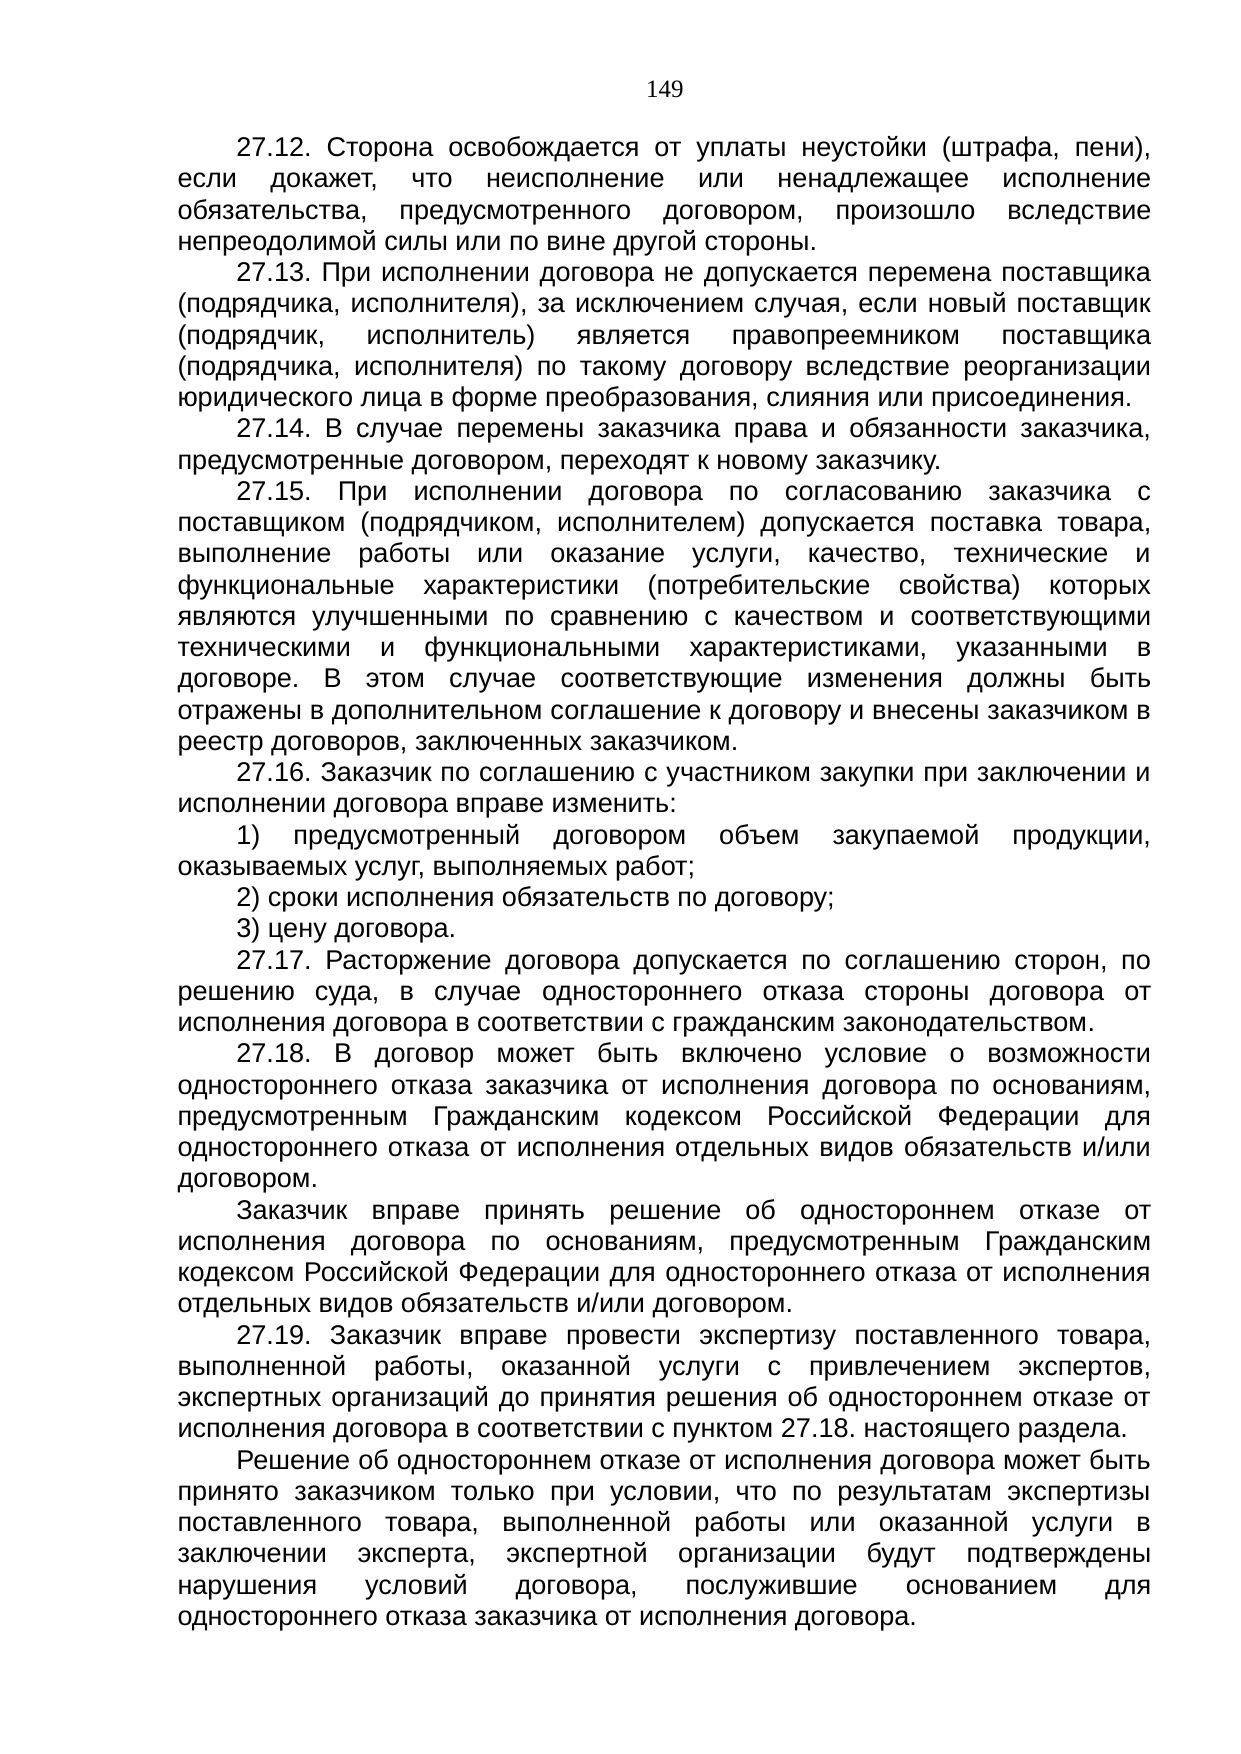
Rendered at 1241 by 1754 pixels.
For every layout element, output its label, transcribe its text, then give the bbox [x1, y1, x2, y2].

text 27.13. При исполнении договора не допускается перемена поставщика (подрядчика, исполнителя), за исключением случая, если новый поставщик (подрядчик, исполнитель) является правопреемником поставщика (подрядчика, исполнителя) по такому договору вследствие реорганизации юридического лица в форме преобразования, слияния или присоединения. [177, 256, 1152, 412]
text 27.15. При исполнении договора по согласованию заказчика с поставщиком (подрядчиком, исполнителем) допускается поставка товара, выполнение работы или оказание услуги, качество, технические и функциональные характеристики (потребительские свойства) которых являются улучшенными по сравнению с качеством и соответствующими техническими и функциональными характеристиками, указанными в договоре. В этом случае соответствующие изменения должны быть отражены в дополнительном соглашение к договору и внесены заказчиком в реестр договоров, заключенных заказчиком. [177, 475, 1152, 756]
text 27.19. Заказчик вправе провести экспертизу поставленного товара, выполненной работы, оказанной услуги с привлечением экспертов, экспертных организаций до принятия решения об одностороннем отказе от исполнения договора в соответствии с пунктом 27.18. настоящего раздела. [177, 1319, 1152, 1444]
text Заказчик вправе принять решение об одностороннем отказе от исполнения договора по основаниям, предусмотренным Гражданским кодексом Российской Федерации для одностороннего отказа от исполнения отдельных видов обязательств и/или договором. [177, 1194, 1152, 1319]
text Решение об одностороннем отказе от исполнения договора может быть принято заказчиком только при условии, что по результатам экспертизы поставленного товара, выполненной работы или оказанной услуги в заключении эксперта, экспертной организации будут подтверждены нарушения условий договора, послужившие основанием для одностороннего отказа заказчика от исполнения договора. [177, 1444, 1152, 1631]
text 1) предусмотренный договором объем закупаемой продукции, оказываемых услуг, выполняемых работ; [177, 819, 1152, 881]
text 2) сроки исполнения обязательств по договору; [177, 881, 1152, 912]
text 27.14. В случае перемены заказчика права и обязанности заказчика, предусмотренные договором, переходят к новому заказчику. [177, 412, 1152, 475]
text 27.18. В договор может быть включено условие о возможности одностороннего отказа заказчика от исполнения договора по основаниям, предусмотренным Гражданским кодексом Российской Федерации для одностороннего отказа от исполнения отдельных видов обязательств и/или договором. [177, 1037, 1152, 1194]
text 27.17. Расторжение договора допускается по соглашению сторон, по решению суда, в случае одностороннего отказа стороны договора от исполнения договора в соответствии с гражданским законодательством. [177, 944, 1152, 1037]
text 27.16. Заказчик по соглашению с участником закупки при заключении и исполнении договора вправе изменить: [177, 756, 1152, 819]
text 3) цену договора. [177, 912, 1152, 944]
text 27.12. Сторона освобождается от уплаты неустойки (штрафа, пени), если докажет, что неисполнение или ненадлежащее исполнение обязательства, предусмотренного договором, произошло вследствие непреодолимой силы или по вине другой стороны. [177, 131, 1152, 256]
